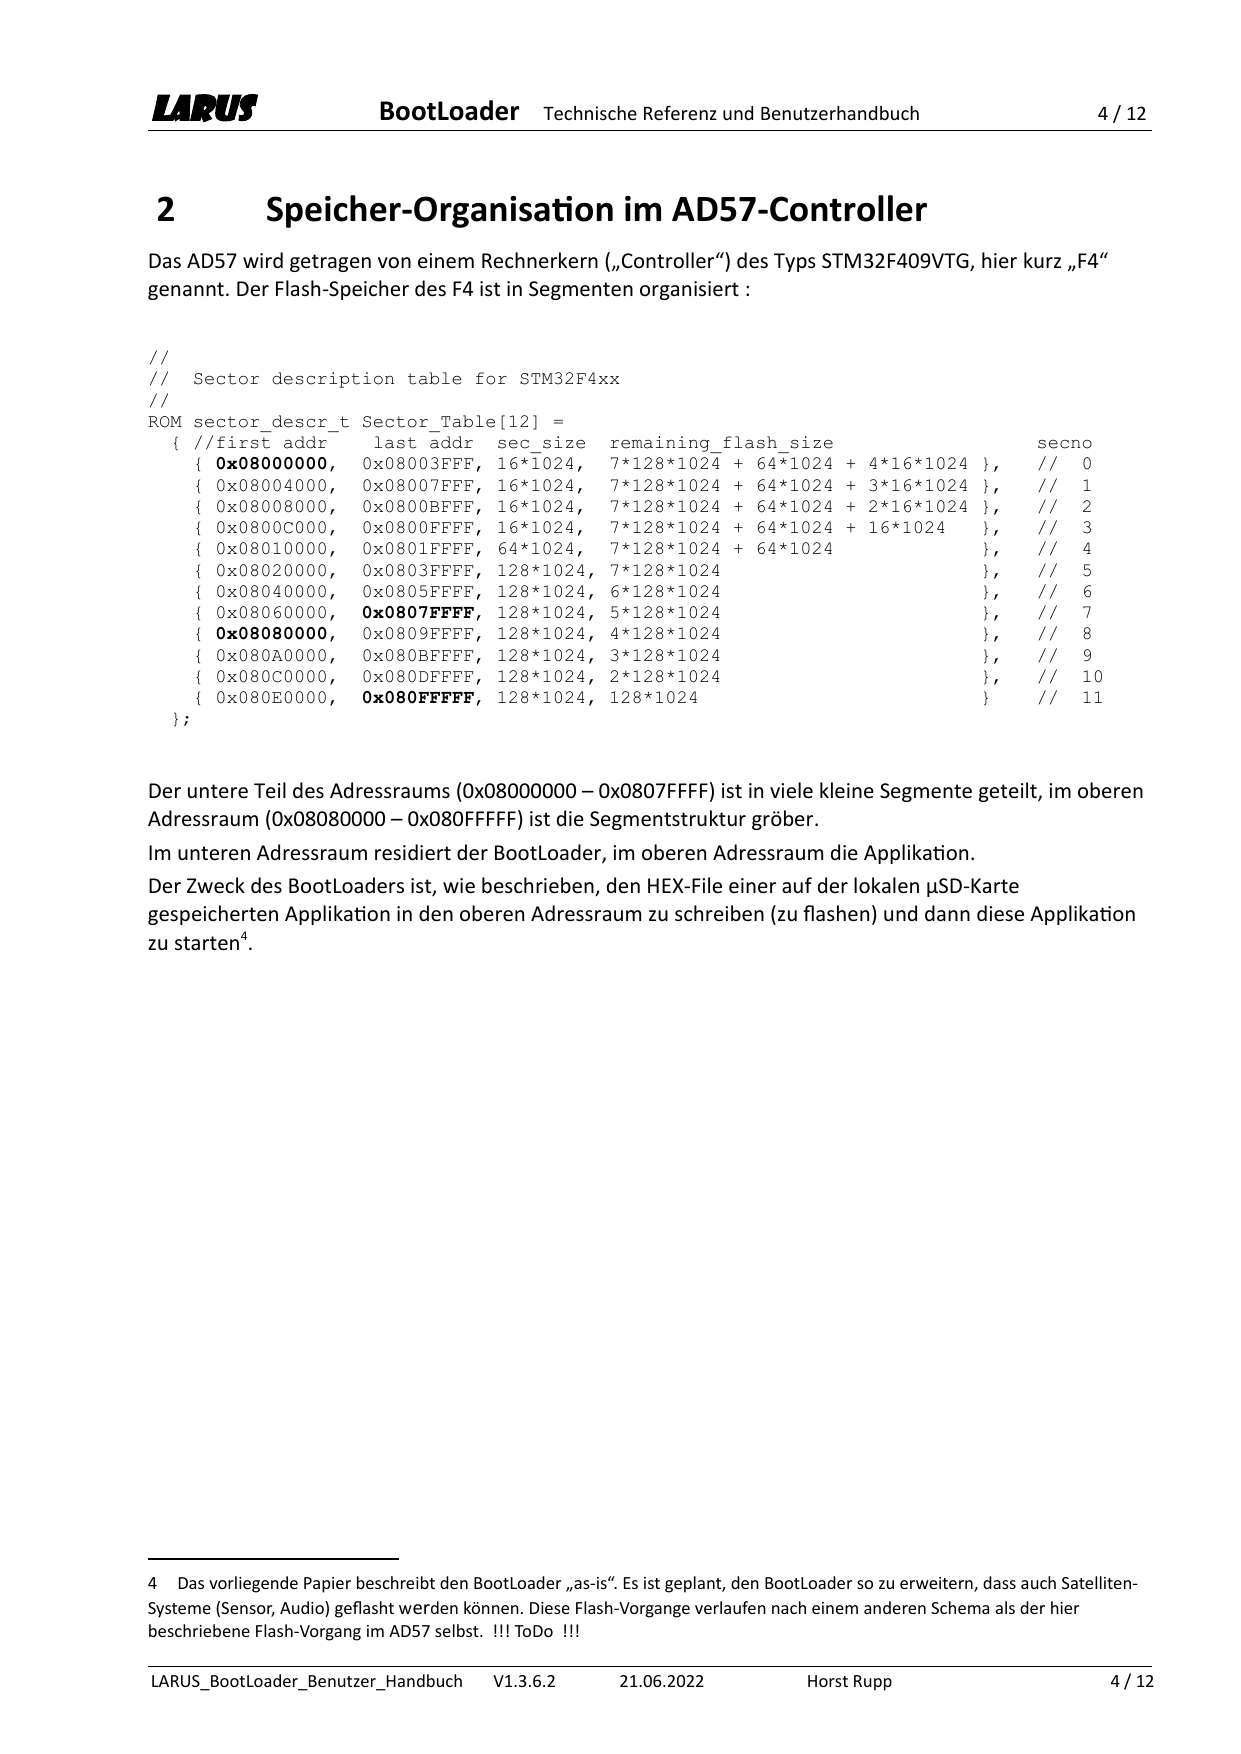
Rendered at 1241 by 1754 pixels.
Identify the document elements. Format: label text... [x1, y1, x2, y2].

text Im unteren Adressraum residiert der BootLoader, im oberen Adressraum die Applikation. [148, 838, 1152, 866]
text Der Zweck des BootLoaders ist, wie beschrieben, den HEX-File einer auf der lokalen µSD-Karte gespeicherten Applikation in den oberen Adressraum zu schreiben (zu flashen) und dann diese Applikation zu starten. [148, 872, 1152, 956]
text { 0x08008000, 0x0800BFFF, 16*1024, 7*128*1024 + 64*1024 + 2*16*1024 }, // 2 [148, 497, 1140, 518]
text Das AD57 wird getragen von einem Rechnerkern („Controller“) des Typs STM32F409VTG, hier kurz „F4“ genannt. Der Flash-Speicher des F4 ist in Segmenten organisiert : [148, 247, 1152, 303]
text { 0x0800C000, 0x0800FFFF, 16*1024, 7*128*1024 + 64*1024 + 16*1024 }, // 3 [148, 518, 1140, 539]
text { 0x08060000, 0x0807FFFF, 128*1024, 5*128*1024 }, // 7 [148, 603, 1140, 624]
text { 0x08004000, 0x08007FFF, 16*1024, 7*128*1024 + 64*1024 + 3*16*1024 }, // 1 [148, 475, 1140, 497]
text { 0x08040000, 0x0805FFFF, 128*1024, 6*128*1024 }, // 6 [148, 582, 1140, 603]
text Das vorliegende Papier beschreibt den BootLoader „as-is“. Es ist geplant, den BootLoader so zu erweitern, dass auch Satelliten-Systeme (Sensor, Audio) geflasht werden können. Diese Flash-Vorgange verlaufen nach einem anderen Schema als der hier beschriebene Flash-Vorgang im AD57 selbst. !!! ToDo !!! [148, 1571, 1152, 1660]
text { 0x08000000, 0x08003FFF, 16*1024, 7*128*1024 + 64*1024 + 4*16*1024 }, // 0 [148, 454, 1140, 475]
text { 0x080A0000, 0x080BFFFF, 128*1024, 3*128*1024 }, // 9 [148, 645, 1140, 667]
text // Sector description table for STM32F4xx [148, 369, 1140, 390]
text { 0x080E0000, 0x080FFFFF, 128*1024, 128*1024 } // 11 [148, 688, 1140, 709]
text { //first addr last addr sec_size remaining_flash_size secno [148, 433, 1140, 454]
text // [148, 348, 1140, 369]
text { 0x08020000, 0x0803FFFF, 128*1024, 7*128*1024 }, // 5 [148, 560, 1140, 582]
text { 0x080C0000, 0x080DFFFF, 128*1024, 2*128*1024 }, // 10 [148, 667, 1140, 688]
text { 0x08080000, 0x0809FFFF, 128*1024, 4*128*1024 }, // 8 [148, 624, 1140, 645]
text // [148, 390, 1140, 412]
text { 0x08010000, 0x0801FFFF, 64*1024, 7*128*1024 + 64*1024 }, // 4 [148, 539, 1140, 560]
text ROM sector_descr_t Sector_Table[12] = [148, 412, 1140, 433]
subtitle Speicher-Organisation im AD57-Controller [148, 185, 1128, 231]
text Der untere Teil des Adressraums (0x08000000 – 0x0807FFFF) ist in viele kleine Segmente geteilt, im oberen Adressraum (0x08080000 – 0x080FFFFF) ist die Segmentstruktur gröber. [148, 776, 1152, 832]
text }; [148, 709, 1140, 730]
